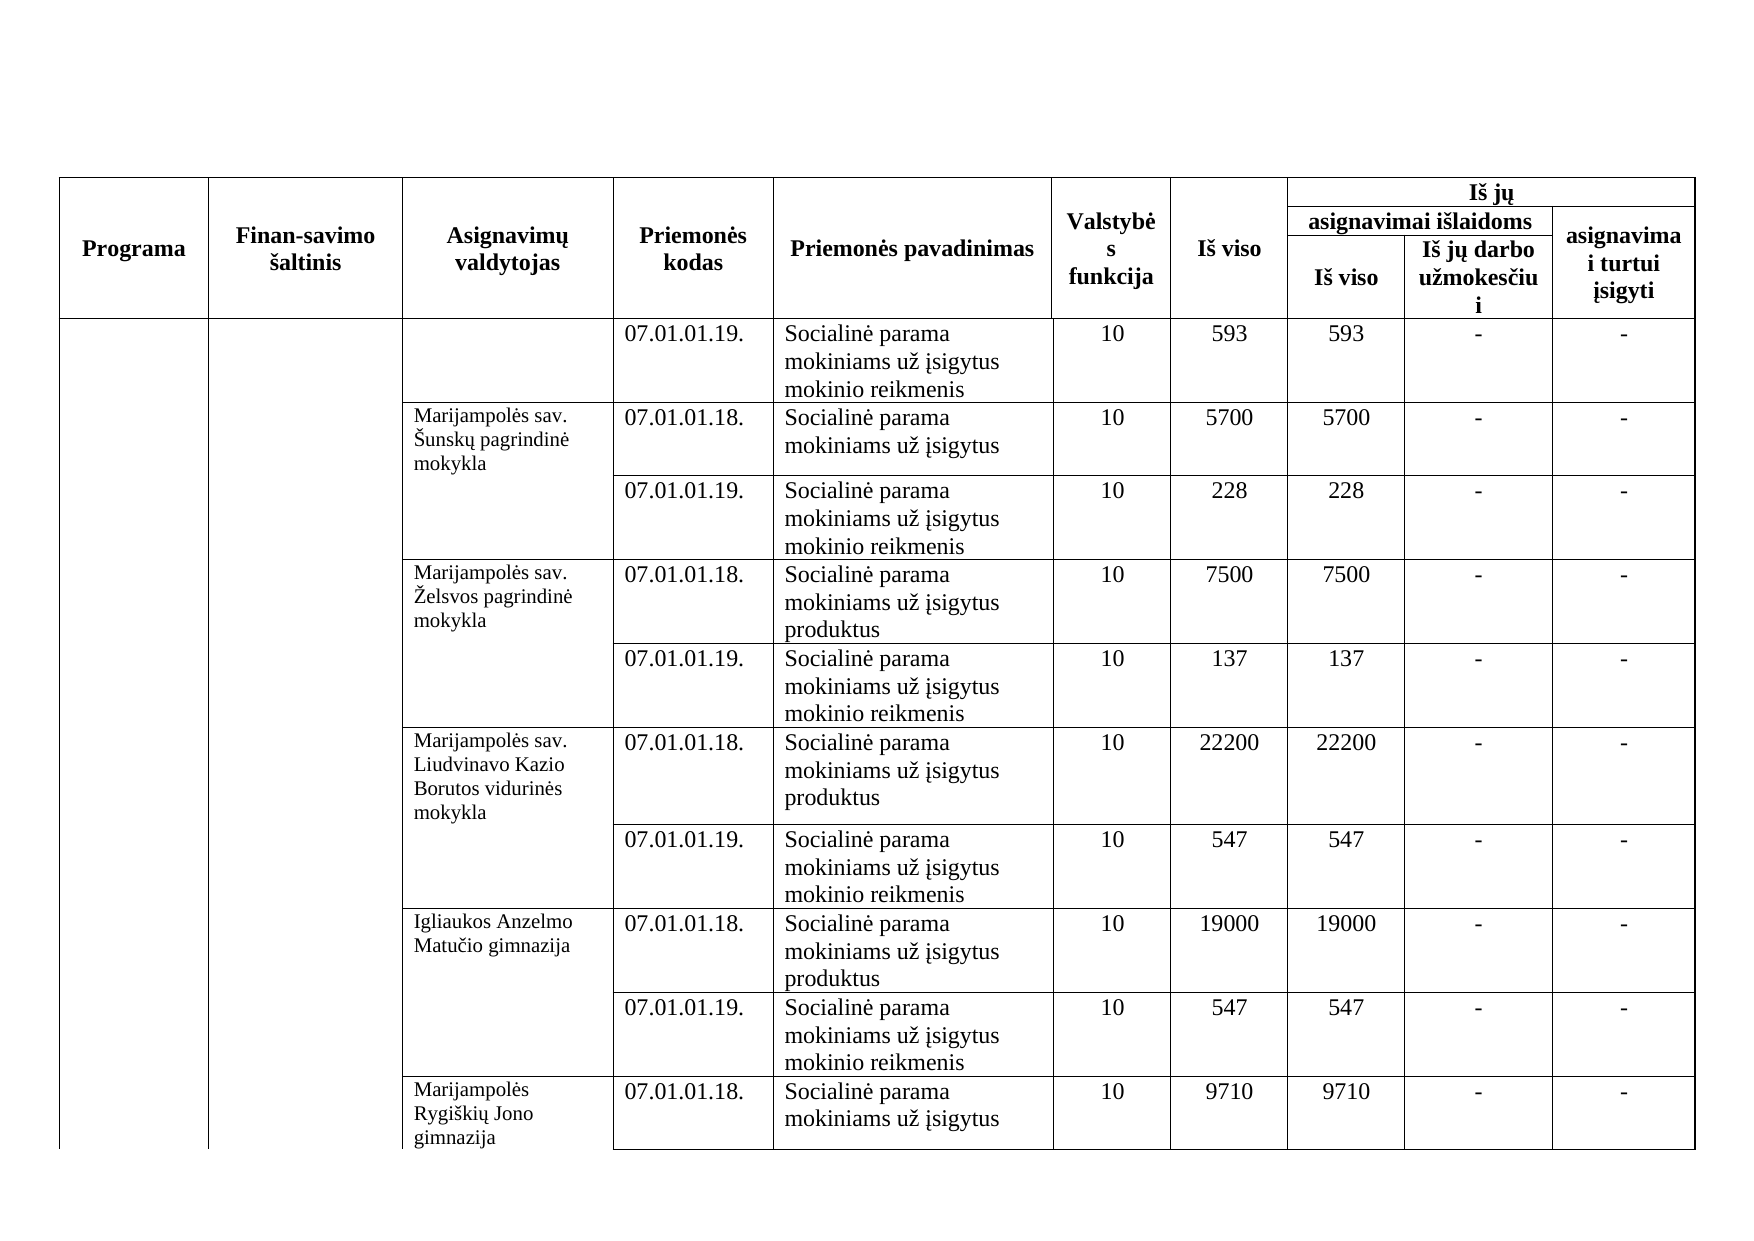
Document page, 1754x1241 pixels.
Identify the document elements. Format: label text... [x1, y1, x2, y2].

table_header Iš jų [1288, 178, 1694, 206]
table_cell 547 [1288, 825, 1404, 908]
table_cell - [1405, 728, 1552, 824]
table_cell 19000 [1171, 909, 1287, 992]
table_cell 10 [1054, 560, 1170, 643]
table_header Finan-savimo šaltinis [209, 178, 402, 318]
table_cell 07.01.01.18. [614, 728, 773, 824]
table_cell - [1405, 560, 1552, 643]
table_cell - [1405, 644, 1552, 727]
table_header Asignavimų valdytojas [403, 178, 613, 318]
table_cell 10 [1054, 993, 1170, 1076]
table_cell [403, 824, 613, 908]
table_cell Socialinė parama mokiniams už įsigytus produktus [774, 560, 1053, 643]
table_cell 07.01.01.19. [614, 476, 773, 559]
table_cell Socialinė parama mokiniams už įsigytus mokinio reikmenis [774, 825, 1053, 908]
table_cell - [1405, 825, 1552, 908]
table_cell [209, 908, 402, 992]
table_cell [60, 824, 208, 908]
table_cell [60, 559, 208, 643]
table_cell [60, 319, 208, 402]
table_cell asignavimai išlaidoms [1288, 207, 1552, 234]
table_header Priemonės kodas [614, 178, 773, 318]
table_cell 07.01.01.18. [614, 909, 773, 992]
table_cell asignavimai turtui įsigyti [1553, 207, 1694, 318]
table_cell 19000 [1288, 909, 1404, 992]
table_cell - [1405, 993, 1552, 1076]
table_cell 10 [1054, 909, 1170, 992]
table_cell 10 [1054, 403, 1170, 475]
table_cell 228 [1288, 476, 1404, 559]
table_cell [60, 1076, 208, 1149]
table_cell Socialinė parama mokiniams už įsigytus [774, 403, 1053, 475]
table_cell [403, 319, 613, 402]
table_cell [60, 992, 208, 1076]
table_cell 547 [1171, 825, 1287, 908]
table_cell [209, 992, 402, 1076]
table_cell 547 [1171, 993, 1287, 1076]
table_cell [209, 643, 402, 727]
table_cell Socialinė parama mokiniams už įsigytus [774, 1077, 1053, 1149]
table_cell Igliaukos Anzelmo Matučio gimnazija [403, 909, 613, 992]
table_cell - [1405, 403, 1552, 475]
table_cell Socialinė parama mokiniams už įsigytus produktus [774, 909, 1053, 992]
table_cell - [1553, 319, 1694, 402]
table_cell [403, 643, 613, 727]
table_cell 22200 [1288, 728, 1404, 824]
table_cell Marijampolės sav. Želsvos pagrindinė mokykla [403, 560, 613, 643]
table_cell 593 [1171, 319, 1287, 402]
table_cell Socialinė parama mokiniams už įsigytus mokinio reikmenis [774, 319, 1053, 402]
table_cell [209, 402, 402, 475]
table_cell 9710 [1288, 1077, 1404, 1149]
table_cell [60, 727, 208, 824]
table_cell - [1405, 476, 1552, 559]
table_cell - [1553, 476, 1694, 559]
table_cell [60, 908, 208, 992]
table_cell - [1553, 560, 1694, 643]
table_cell 7500 [1171, 560, 1287, 643]
table_header Programa [60, 178, 208, 318]
table_cell 593 [1288, 319, 1404, 402]
table_cell [209, 475, 402, 559]
table_cell - [1553, 403, 1694, 475]
table_cell 10 [1054, 319, 1170, 402]
table_cell [60, 402, 208, 475]
table_cell Socialinė parama mokiniams už įsigytus produktus [774, 728, 1053, 824]
table_cell - [1553, 993, 1694, 1076]
table_cell 7500 [1288, 560, 1404, 643]
table_cell [209, 1076, 402, 1149]
table_cell Socialinė parama mokiniams už įsigytus mokinio reikmenis [774, 993, 1053, 1076]
table_cell - [1405, 1077, 1552, 1149]
table_cell 137 [1288, 644, 1404, 727]
table_cell 547 [1288, 993, 1404, 1076]
table_cell [209, 727, 402, 824]
table_cell [403, 992, 613, 1076]
table_cell - [1553, 909, 1694, 992]
table_header Valstybės funkcija [1052, 178, 1170, 318]
table_cell Iš viso [1288, 236, 1404, 318]
table_cell - [1553, 644, 1694, 727]
table_cell - [1405, 319, 1552, 402]
table_cell 07.01.01.18. [614, 403, 773, 475]
table_cell 5700 [1288, 403, 1404, 475]
table_header Iš viso [1171, 178, 1287, 318]
table_cell [209, 559, 402, 643]
table_cell 5700 [1171, 403, 1287, 475]
table_cell 10 [1054, 476, 1170, 559]
table_header Priemonės pavadinimas [774, 178, 1051, 318]
table_cell - [1553, 1077, 1694, 1149]
table_cell 07.01.01.19. [614, 825, 773, 908]
table_cell 137 [1171, 644, 1287, 727]
table_cell - [1405, 909, 1552, 992]
table_cell Socialinė parama mokiniams už įsigytus mokinio reikmenis [774, 644, 1053, 727]
table_cell 07.01.01.19. [614, 644, 773, 727]
table_cell Marijampolės sav. Liudvinavo Kazio Borutos vidurinės mokykla [403, 728, 613, 824]
table_cell Marijampolės Rygiškių Jono gimnazija [403, 1077, 613, 1149]
table_cell Iš jų darbo užmokesčiui [1405, 236, 1552, 318]
table_cell 228 [1171, 476, 1287, 559]
table_cell 10 [1054, 644, 1170, 727]
table_cell [403, 475, 613, 559]
table_cell 9710 [1171, 1077, 1287, 1149]
table_cell 10 [1054, 728, 1170, 824]
table_cell Marijampolės sav. Šunskų pagrindinė mokykla [403, 403, 613, 475]
table_cell 10 [1054, 825, 1170, 908]
table_cell 07.01.01.19. [614, 319, 773, 402]
table_cell [209, 824, 402, 908]
table_cell 22200 [1171, 728, 1287, 824]
table_cell - [1553, 728, 1694, 824]
table_cell [209, 319, 402, 402]
table_cell [60, 643, 208, 727]
table_cell 07.01.01.18. [614, 560, 773, 643]
table_cell [60, 475, 208, 559]
table_cell - [1553, 825, 1694, 908]
table_cell 07.01.01.18. [614, 1077, 773, 1149]
table_cell 10 [1054, 1077, 1170, 1149]
table_cell 07.01.01.19. [614, 993, 773, 1076]
table_cell Socialinė parama mokiniams už įsigytus mokinio reikmenis [774, 476, 1053, 559]
